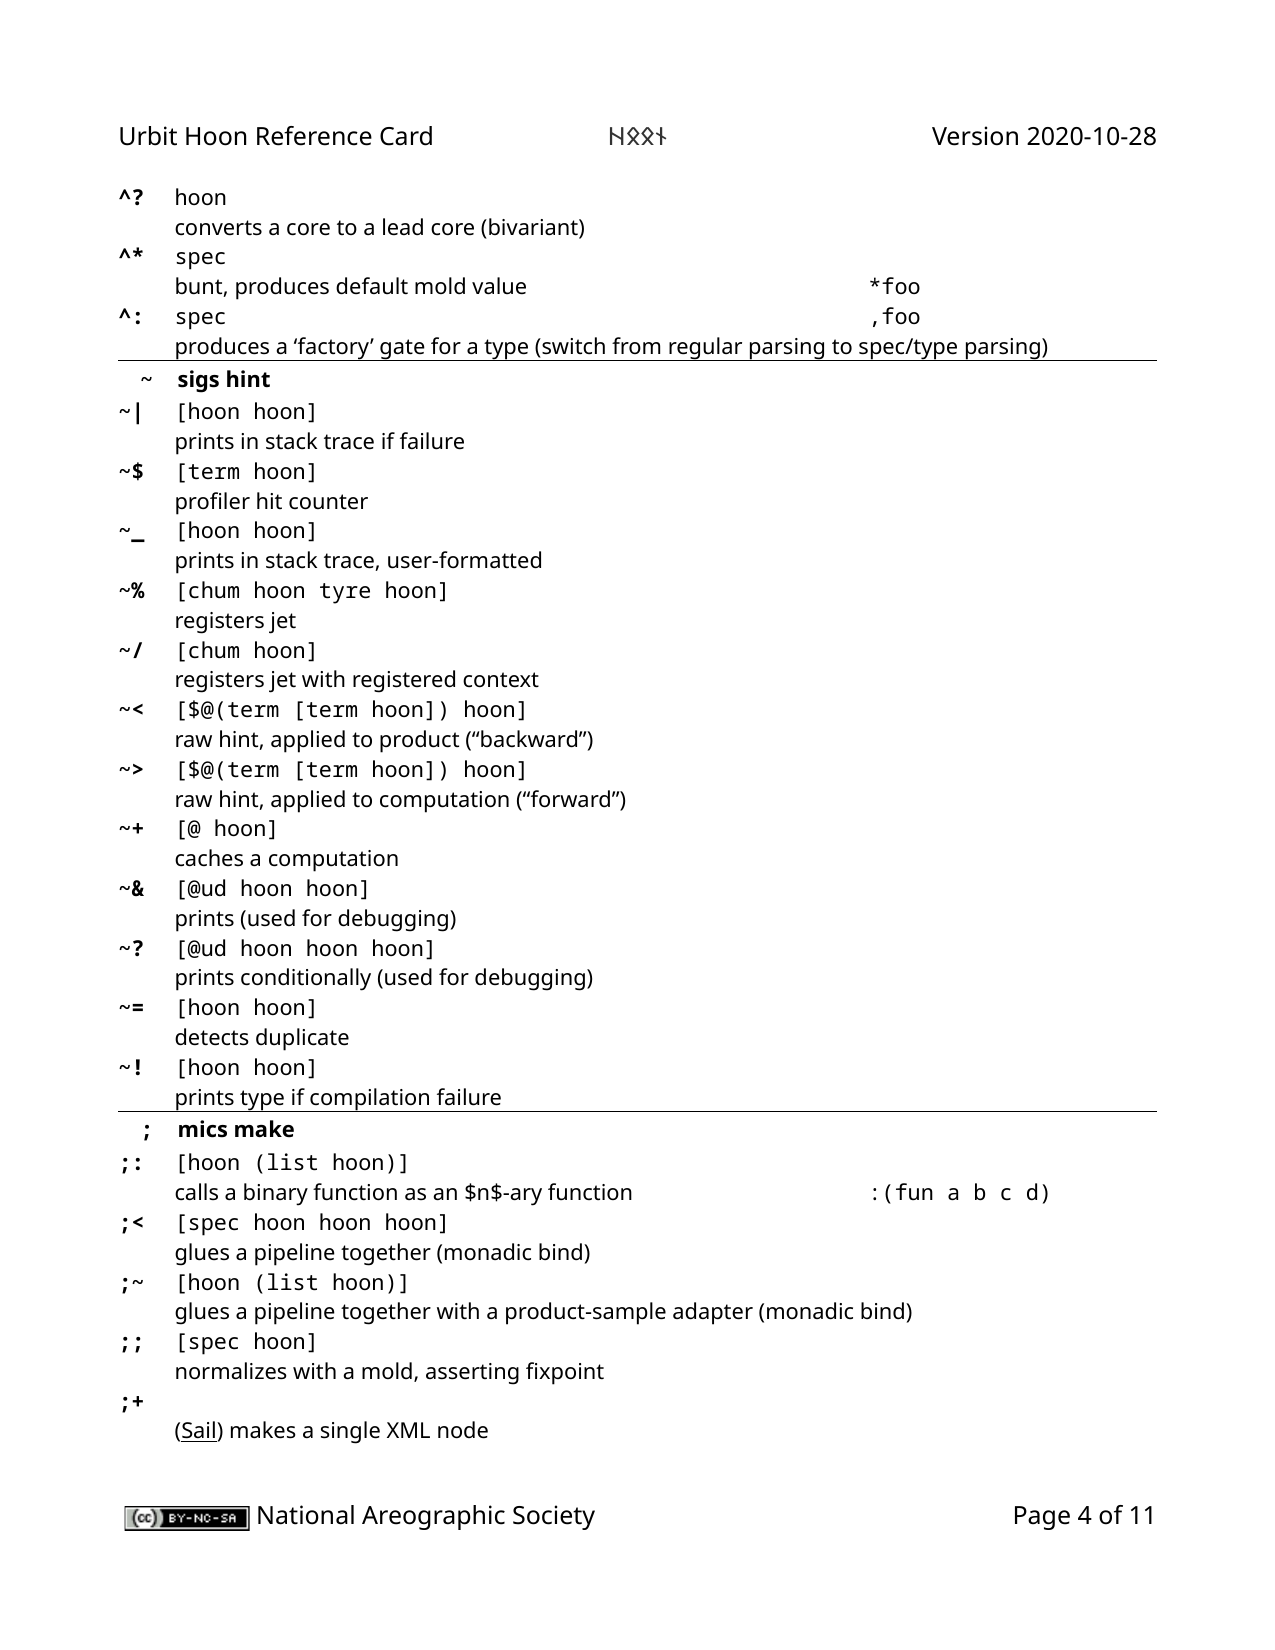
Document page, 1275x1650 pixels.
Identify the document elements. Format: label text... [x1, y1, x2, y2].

table_cell normalizes with a mold, asserting fixpoint [174, 1356, 1157, 1386]
table_cell prints in stack trace, user-formatted [174, 545, 1157, 575]
table_cell [118, 784, 174, 813]
table_cell [118, 605, 174, 635]
table_cell ~/ [118, 635, 174, 664]
table_cell [174, 1386, 1157, 1415]
table_cell ~? [118, 933, 174, 962]
table_cell :(fun a b c d) [868, 1177, 1157, 1207]
table_cell ^* [118, 241, 174, 271]
table_cell *foo [868, 271, 1157, 301]
table_cell [118, 665, 174, 694]
table_cell [spec hoon hoon hoon] [174, 1207, 1157, 1237]
table_cell glues a pipeline together (monadic bind) [174, 1237, 1157, 1266]
table_cell prints in stack trace if failure [174, 426, 1157, 456]
table_cell prints conditionally (used for debugging) [174, 963, 1157, 992]
table_cell ~| [118, 396, 174, 426]
table_cell (Sail) makes a single XML node [174, 1415, 1157, 1445]
table_cell [$@(term [term hoon]) hoon] [174, 694, 1157, 724]
table_cell [118, 963, 174, 992]
table_cell ^? [118, 182, 174, 211]
table_cell [118, 331, 174, 360]
table_cell spec [174, 241, 1157, 271]
table_cell [hoon hoon] [174, 396, 1157, 426]
table_cell glues a pipeline together with a product-sample adapter (monadic bind) [174, 1296, 1157, 1326]
table_cell prints (used for debugging) [174, 903, 1157, 933]
table_cell [118, 1237, 174, 1266]
table_cell sigs hint [174, 361, 1157, 396]
table_cell raw hint, applied to computation (“forward”) [174, 784, 1157, 813]
table_cell ~= [118, 992, 174, 1022]
table_cell mics make [174, 1112, 1157, 1147]
table_cell ;+ [118, 1386, 174, 1415]
table_cell [@ hoon] [174, 814, 1157, 843]
table_cell bunt, produces default mold value [174, 271, 868, 301]
table_cell hoon [174, 182, 1157, 211]
table_cell [hoon hoon] [174, 1052, 1157, 1082]
picture [124, 1506, 250, 1531]
table_cell [118, 1082, 174, 1111]
table_cell ~> [118, 754, 174, 784]
table_cell [118, 211, 174, 241]
table_cell [$@(term [term hoon]) hoon] [174, 754, 1157, 784]
table_cell spec [174, 301, 868, 331]
table_cell [118, 1177, 174, 1207]
table_cell detects duplicate [174, 1022, 1157, 1052]
table_cell [@ud hoon hoon hoon] [174, 933, 1157, 962]
table_cell calls a binary function as an $n$-ary function [174, 1177, 868, 1207]
table_cell [118, 1415, 174, 1445]
table_cell produces a ‘factory’ gate for a type (switch from regular parsing to spec/type parsing) [174, 331, 1157, 360]
table_cell ; [118, 1112, 174, 1147]
table_cell [hoon hoon] [174, 992, 1157, 1022]
table_cell ;: [118, 1147, 174, 1177]
table_cell [term hoon] [174, 456, 1157, 486]
table_cell [118, 426, 174, 456]
table_cell [118, 486, 174, 516]
table_cell ~% [118, 575, 174, 605]
table_cell ~! [118, 1052, 174, 1082]
table_cell ;; [118, 1326, 174, 1356]
table_cell ^: [118, 301, 174, 331]
table_cell registers jet [174, 605, 1157, 635]
table_cell ~_ [118, 516, 174, 545]
table_cell [118, 1356, 174, 1386]
table_cell ;~ [118, 1266, 174, 1296]
table_cell [chum hoon] [174, 635, 1157, 664]
table_cell ;< [118, 1207, 174, 1237]
table_cell caches a computation [174, 843, 1157, 873]
table_cell [hoon (list hoon)] [174, 1147, 868, 1177]
table_cell [hoon hoon] [174, 516, 1157, 545]
table_cell [868, 1147, 1157, 1177]
table_cell raw hint, applied to product (“backward”) [174, 724, 1157, 754]
table_cell [hoon (list hoon)] [174, 1266, 1157, 1296]
table_cell converts a core to a lead core (bivariant) [174, 211, 1157, 241]
table_cell ~$ [118, 456, 174, 486]
table_cell ,foo [868, 301, 1157, 331]
table_cell [118, 545, 174, 575]
table_cell profiler hit counter [174, 486, 1157, 516]
table_cell ~& [118, 873, 174, 903]
table_cell ~< [118, 694, 174, 724]
table_cell [118, 724, 174, 754]
table_cell [118, 1022, 174, 1052]
table_cell [chum hoon tyre hoon] [174, 575, 1157, 605]
table_cell [118, 271, 174, 301]
table_cell [118, 903, 174, 933]
table_cell ~ [118, 361, 174, 396]
table_cell ~+ [118, 814, 174, 843]
table_cell [118, 1296, 174, 1326]
table_cell [spec hoon] [174, 1326, 1157, 1356]
table_cell [@ud hoon hoon] [174, 873, 1157, 903]
table_cell registers jet with registered context [174, 665, 1157, 694]
table_cell [118, 843, 174, 873]
table_cell prints type if compilation failure [174, 1082, 1157, 1111]
